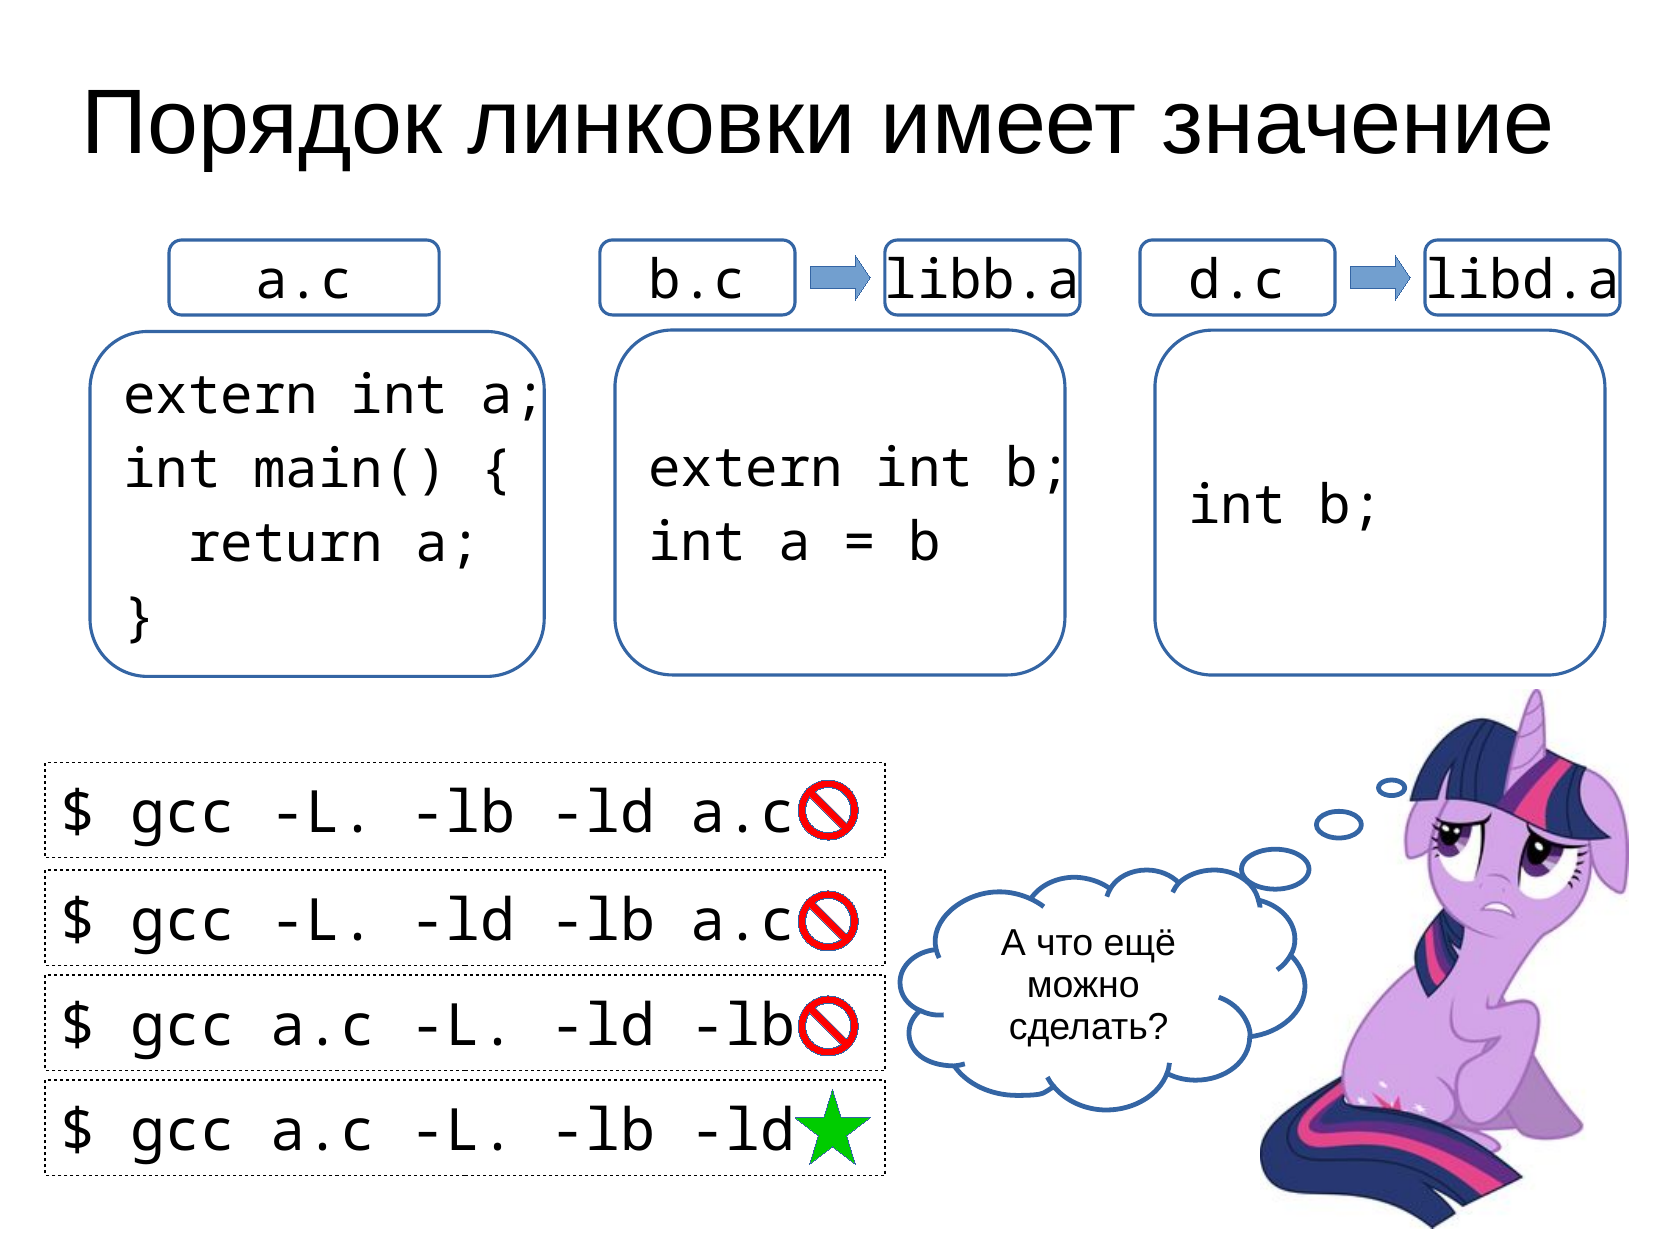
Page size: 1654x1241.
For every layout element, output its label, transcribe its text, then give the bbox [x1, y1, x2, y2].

text_box extern int b; int a = b [614, 330, 1065, 675]
text_box А что ещё можно сделать? [1316, 811, 1362, 838]
text_box d.c [1139, 239, 1336, 315]
title Порядок линковки имеет значение [75, 17, 1564, 226]
text_box a.c [169, 240, 440, 316]
text_box b.c [599, 239, 796, 315]
text_box $ gcc a.c -L. -lb -ld [45, 1080, 886, 1174]
text_box [810, 255, 871, 301]
text_box [1350, 255, 1411, 301]
text_box extern int a; int main() { return a; } [90, 331, 545, 677]
text_box $ gcc -L. -ld -lb a.c [45, 870, 886, 964]
text_box int b; [1154, 330, 1605, 676]
text_box libb.a [884, 240, 1081, 316]
text_box $ gcc -L. -lb -ld a.c [45, 762, 886, 857]
text_box [798, 890, 859, 951]
text_box [795, 1089, 871, 1165]
text_box [798, 780, 859, 841]
text_box [798, 995, 859, 1056]
text_box А что ещё можно сделать? [900, 849, 1310, 1111]
text_box libd.a [1424, 240, 1621, 316]
text_box $ gcc a.c -L. -ld -lb [45, 975, 886, 1069]
picture [1260, 689, 1629, 1229]
